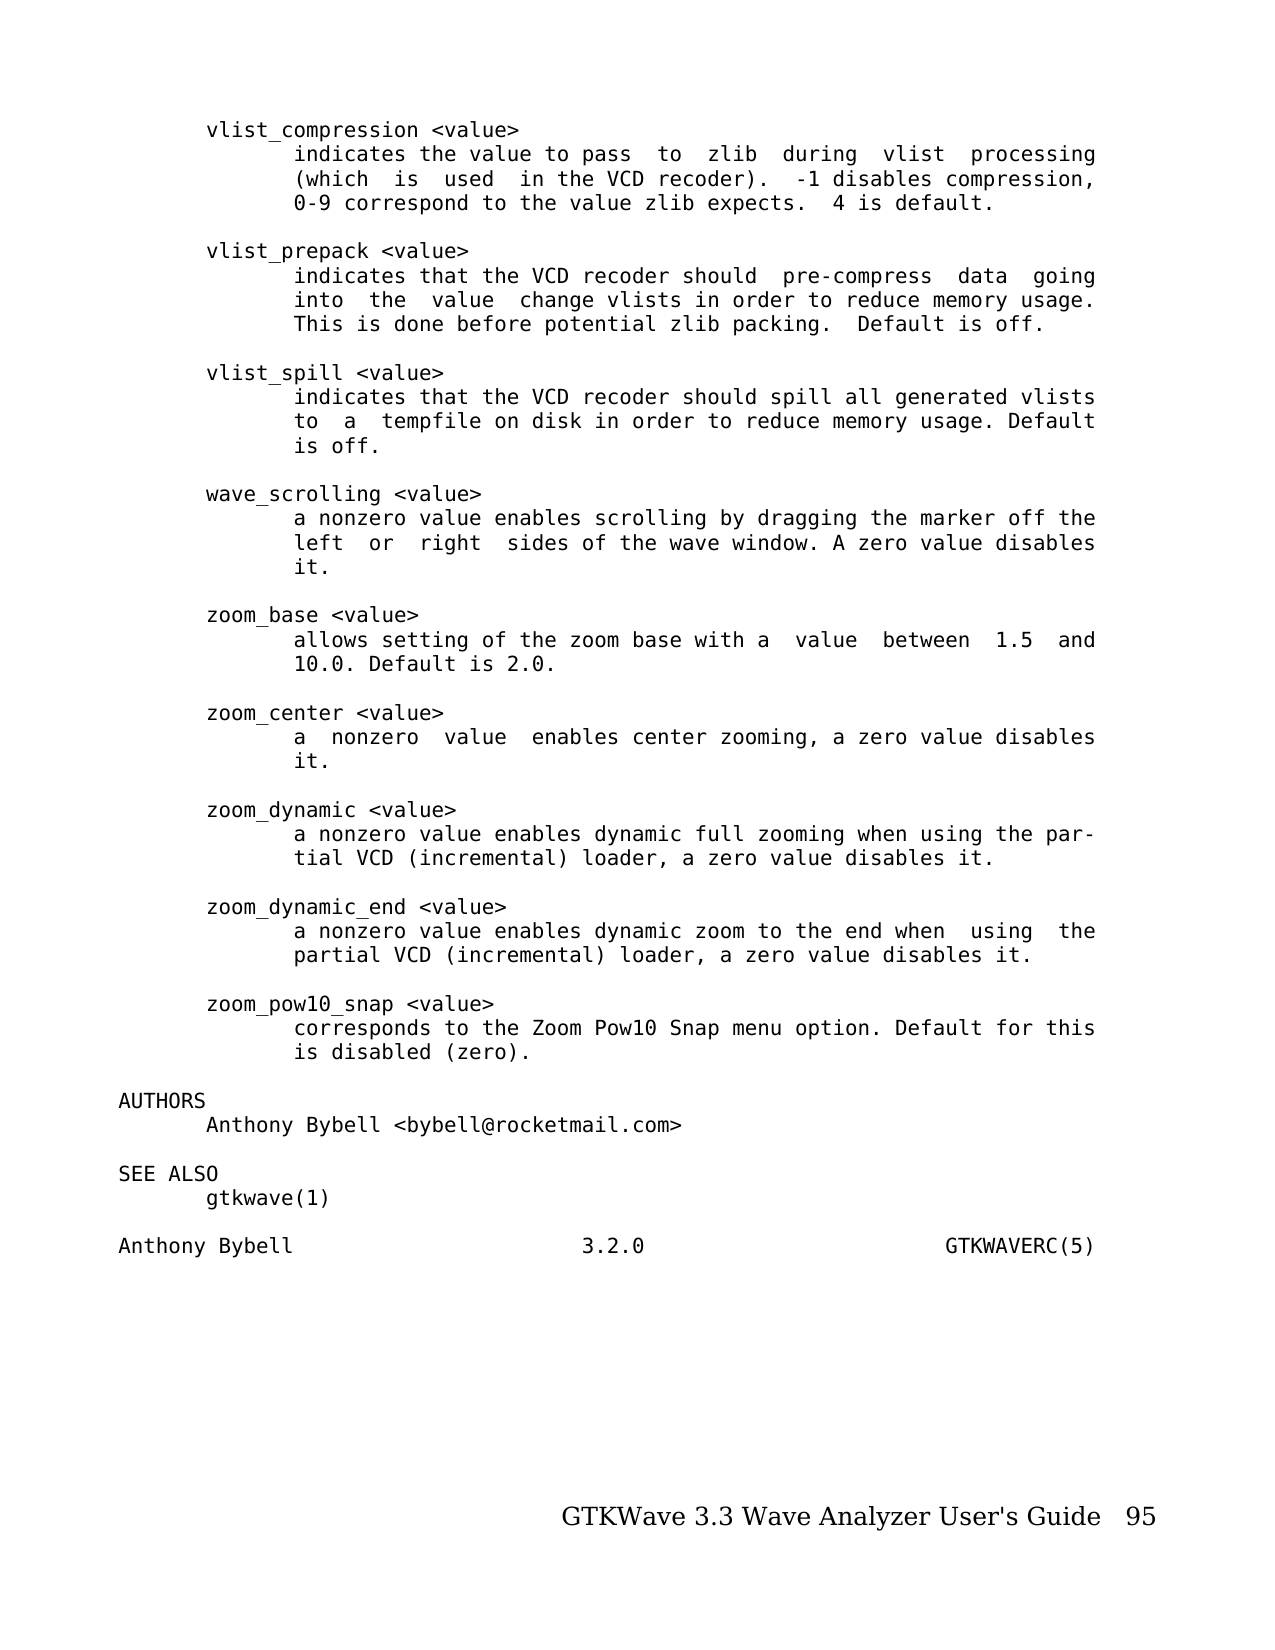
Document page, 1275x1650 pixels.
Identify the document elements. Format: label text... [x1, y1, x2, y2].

text zoom_base <value> [118, 603, 1157, 628]
text allows setting of the zoom base with a value between 1.5 and [118, 628, 1157, 652]
text This is done before potential zlib packing. Default is off. [118, 312, 1157, 337]
text corresponds to the Zoom Pow10 Snap menu option. Default for this [118, 1016, 1157, 1040]
text indicates that the VCD recoder should pre-compress data going [118, 264, 1157, 288]
text a nonzero value enables dynamic zoom to the end when using the [118, 919, 1157, 943]
text is disabled (zero). [118, 1040, 1157, 1065]
text Anthony Bybell <bybell@rocketmail.com> [118, 1113, 1157, 1137]
text tial VCD (incremental) loader, a zero value disables it. [118, 846, 1157, 871]
text (which is used in the VCD recoder). -1 disables compression, [118, 167, 1157, 191]
text to a tempfile on disk in order to reduce memory usage. Default [118, 409, 1157, 434]
text zoom_pow10_snap <value> [118, 992, 1157, 1016]
text a nonzero value enables center zooming, a zero value disables [118, 725, 1157, 749]
text indicates the value to pass to zlib during vlist processing [118, 142, 1157, 167]
text vlist_prepack <value> [118, 239, 1157, 264]
text vlist_spill <value> [118, 361, 1157, 385]
text gtkwave(1) [118, 1186, 1157, 1210]
text vlist_compression <value> [118, 118, 1157, 142]
text 10.0. Default is 2.0. [118, 652, 1157, 676]
text it. [118, 749, 1157, 773]
text 0-9 correspond to the value zlib expects. 4 is default. [118, 191, 1157, 215]
text indicates that the VCD recoder should spill all generated vlists [118, 385, 1157, 409]
text it. [118, 555, 1157, 579]
text zoom_center <value> [118, 701, 1157, 725]
text a nonzero value enables dynamic full zooming when using the par- [118, 822, 1157, 846]
text Anthony Bybell 3.2.0 GTKWAVERC(5) [118, 1234, 1157, 1259]
text into the value change vlists in order to reduce memory usage. [118, 288, 1157, 312]
text AUTHORS [118, 1089, 1157, 1113]
text SEE ALSO [118, 1162, 1157, 1186]
text left or right sides of the wave window. A zero value disables [118, 531, 1157, 555]
text zoom_dynamic <value> [118, 798, 1157, 822]
text partial VCD (incremental) loader, a zero value disables it. [118, 943, 1157, 968]
text wave_scrolling <value> [118, 482, 1157, 506]
text zoom_dynamic_end <value> [118, 895, 1157, 919]
text a nonzero value enables scrolling by dragging the marker off the [118, 506, 1157, 531]
text is off. [118, 434, 1157, 458]
